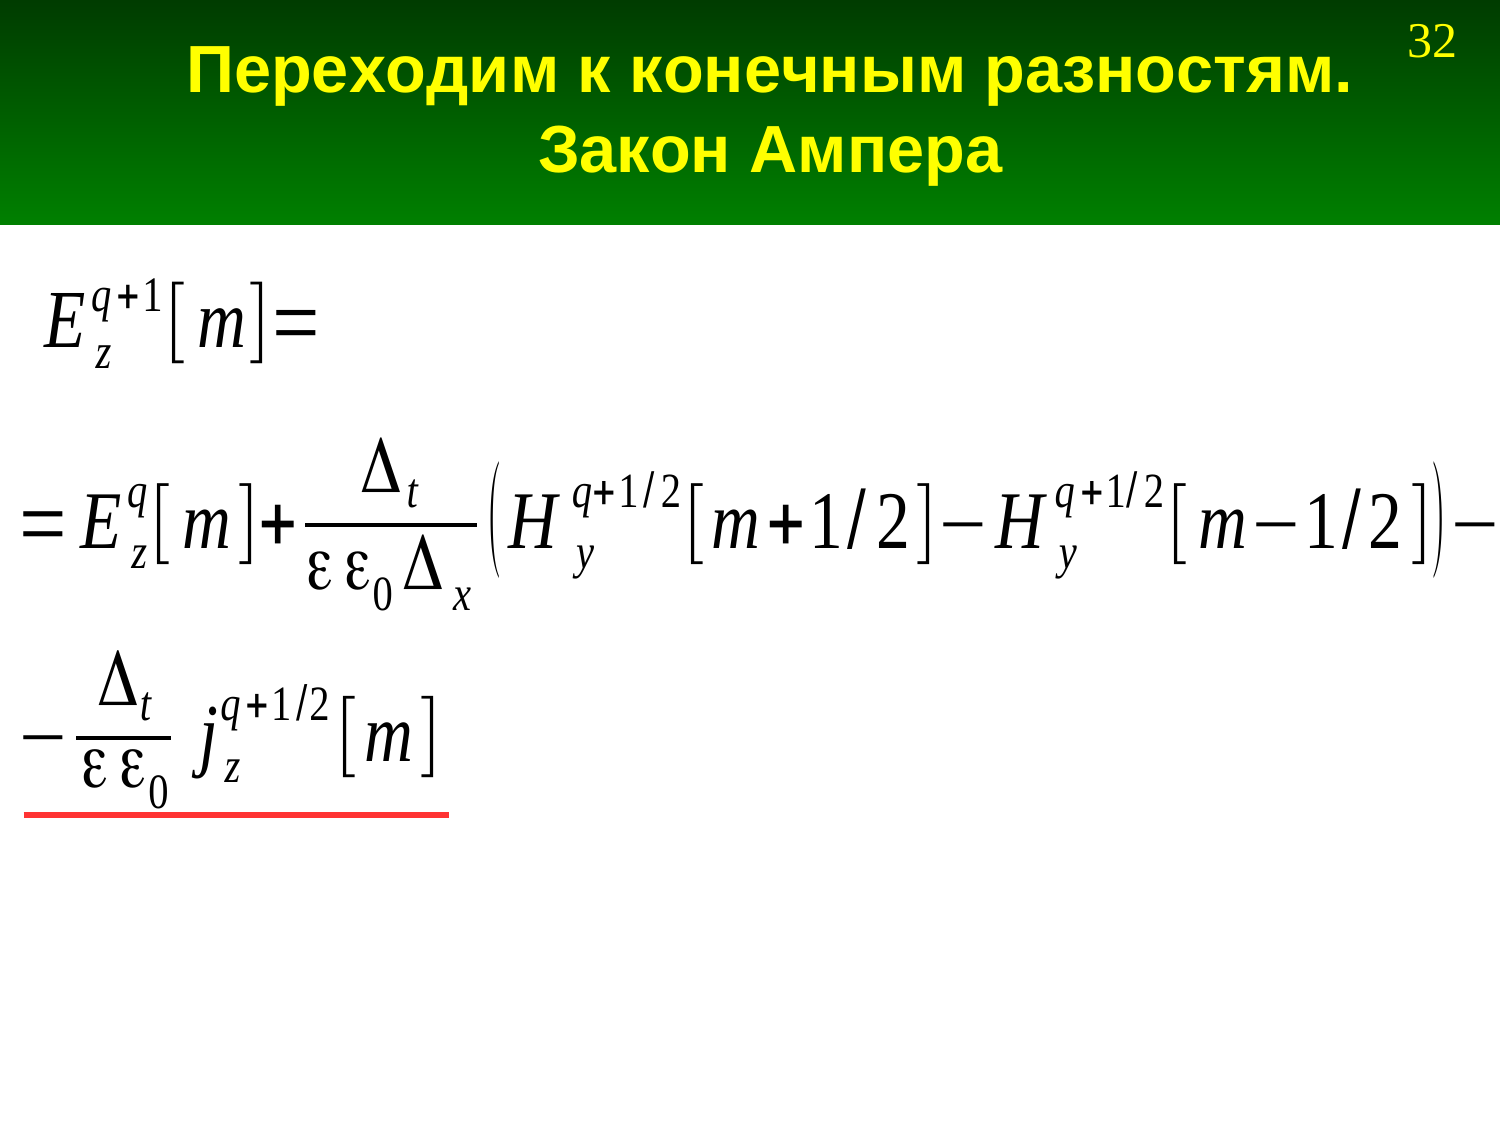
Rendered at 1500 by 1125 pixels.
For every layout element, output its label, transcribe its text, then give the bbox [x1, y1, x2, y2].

chart [0, 430, 1500, 621]
chart [0, 643, 454, 817]
title Переходим к конечным разностям. Закон Ампера [100, 7, 1441, 204]
chart [23, 265, 341, 381]
